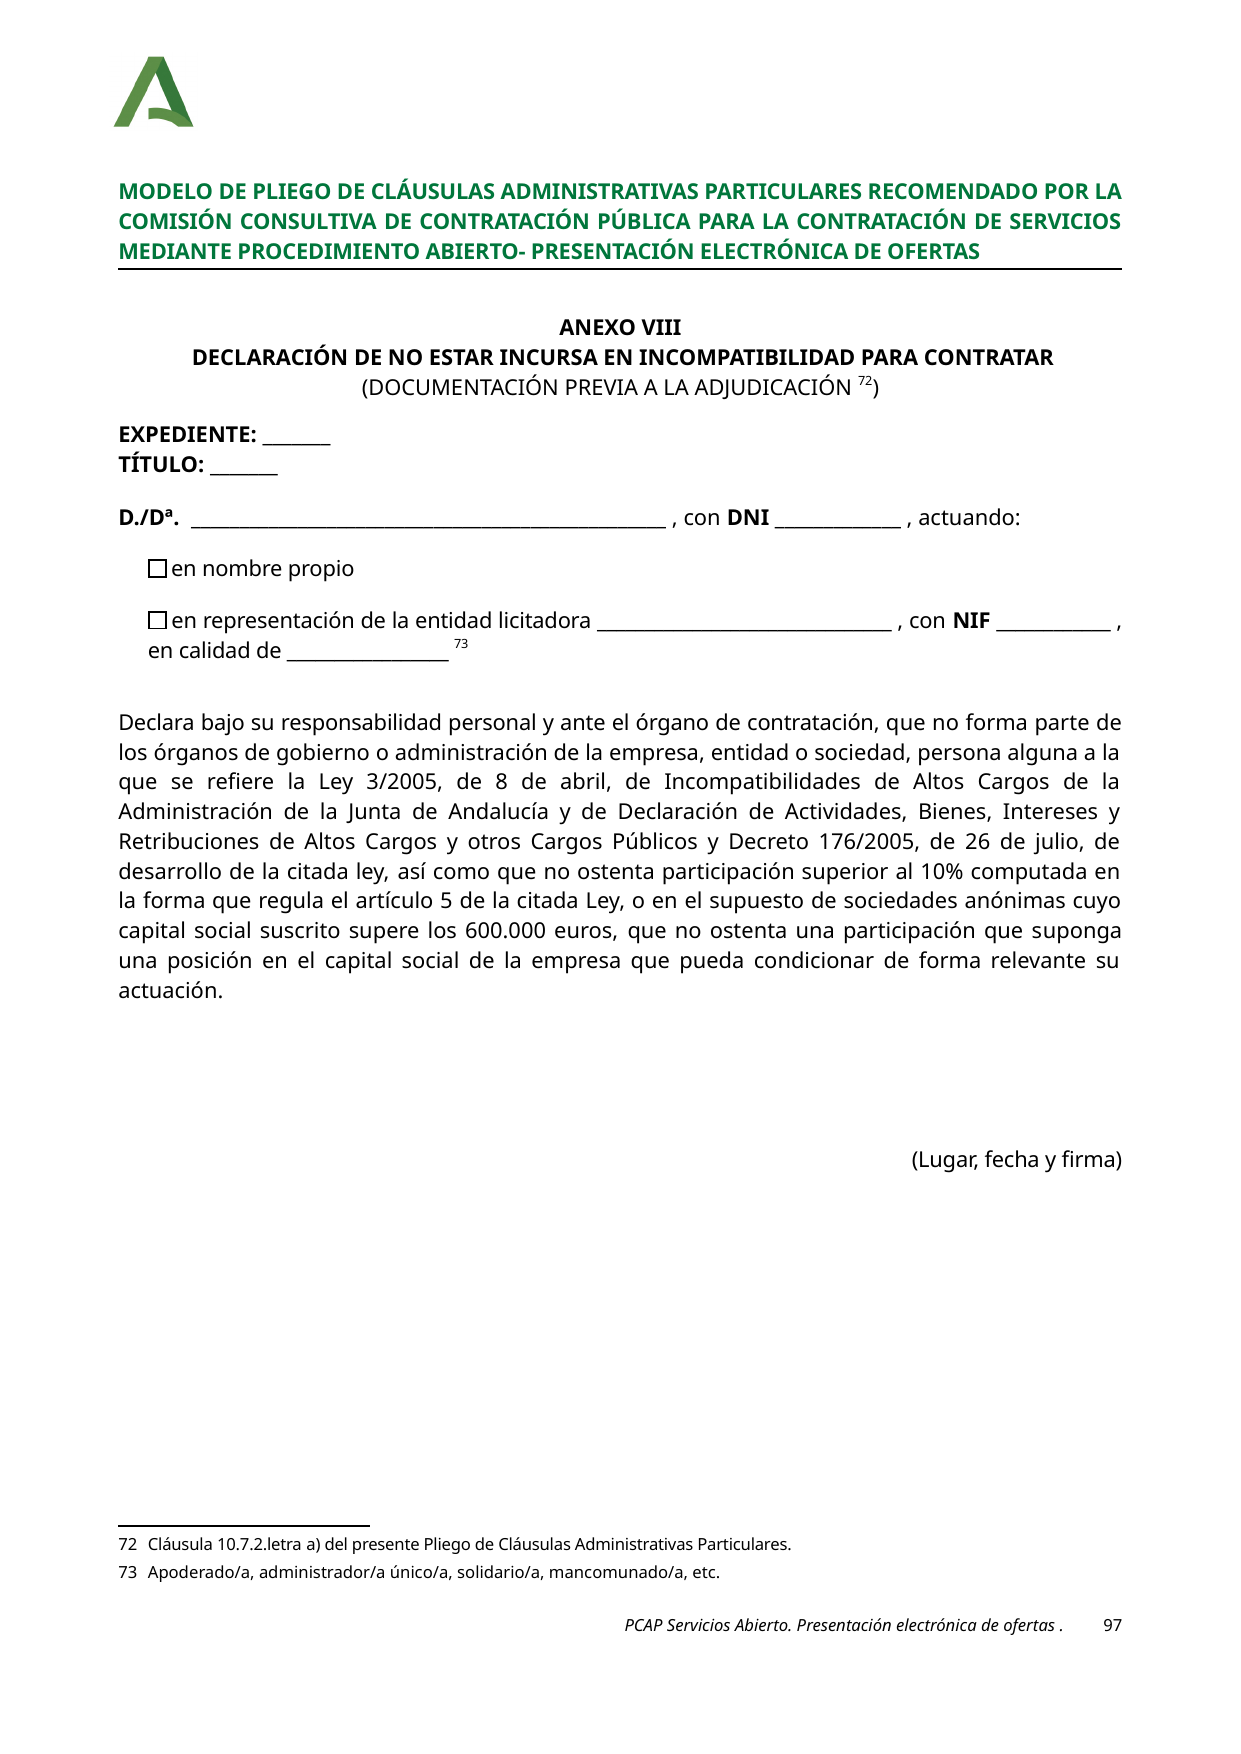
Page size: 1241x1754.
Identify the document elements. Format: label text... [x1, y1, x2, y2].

text MODELO DE PLIEGO DE CLÁUSULAS ADMINISTRATIVAS PARTICULARES RECOMENDADO POR LA COMISIÓN CONSULTIVA DE CONTRATACIÓN PÚBLICA PARA LA CONTRATACIÓN DE SERVICIOS MEDIANTE PROCEDIMIENTO ABIERTO- PRESENTACIÓN ELECTRÓNICA DE OFERTAS [118, 176, 1122, 268]
text D./Dª. _________________________________________________ , con DNI _____________ , actuando: [118, 502, 1122, 531]
picture [109, 52, 198, 131]
text Declara bajo su responsabilidad personal y ante el órgano de contratación, que no forma parte de los órganos de gobierno o administración de la empresa, entidad o sociedad, persona alguna a la que se refiere la Ley 3/2005, de 8 de abril, de Incompatibilidades de Altos Cargos de la Administración de la Junta de Andalucía y de Declaración de Actividades, Bienes, Intereses y Retribuciones de Altos Cargos y otros Cargos Públicos y Decreto 176/2005, de 26 de julio, de desarrollo de la citada ley, así como que no ostenta participación superior al 10% computada en la forma que regula el artículo 5 de la citada Ley, o en el supuesto de sociedades anónimas cuyo capital social suscrito supere los 600.000 euros, que no ostenta una participación que suponga una posición en el capital social de la empresa que pueda condicionar de forma relevante su actuación. [118, 707, 1122, 1005]
text Apoderado/a, administrador/a único/a, solidario/a, mancomunado/a, etc. [118, 1561, 1122, 1584]
text EXPEDIENTE: _______ [118, 419, 1122, 449]
text en representación de la entidad licitadora _______________________________ , con NIF ____________ , en calidad de _________________ [148, 605, 1122, 665]
text en nombre propio [148, 553, 1122, 583]
text ANEXO VIII [118, 312, 1122, 342]
text (DOCUMENTACIÓN PREVIA A LA ADJUDICACIÓN ) [118, 372, 1122, 402]
text DECLARACIÓN DE NO ESTAR INCURSA EN INCOMPATIBILIDAD PARA CONTRATAR [118, 342, 1122, 372]
text Cláusula 10.7.2.letra a) del presente Pliego de Cláusulas Administrativas Particulares. [118, 1532, 1122, 1555]
text (Lugar, fecha y firma) [118, 1144, 1122, 1174]
text TÍTULO: _______ [118, 449, 1122, 479]
